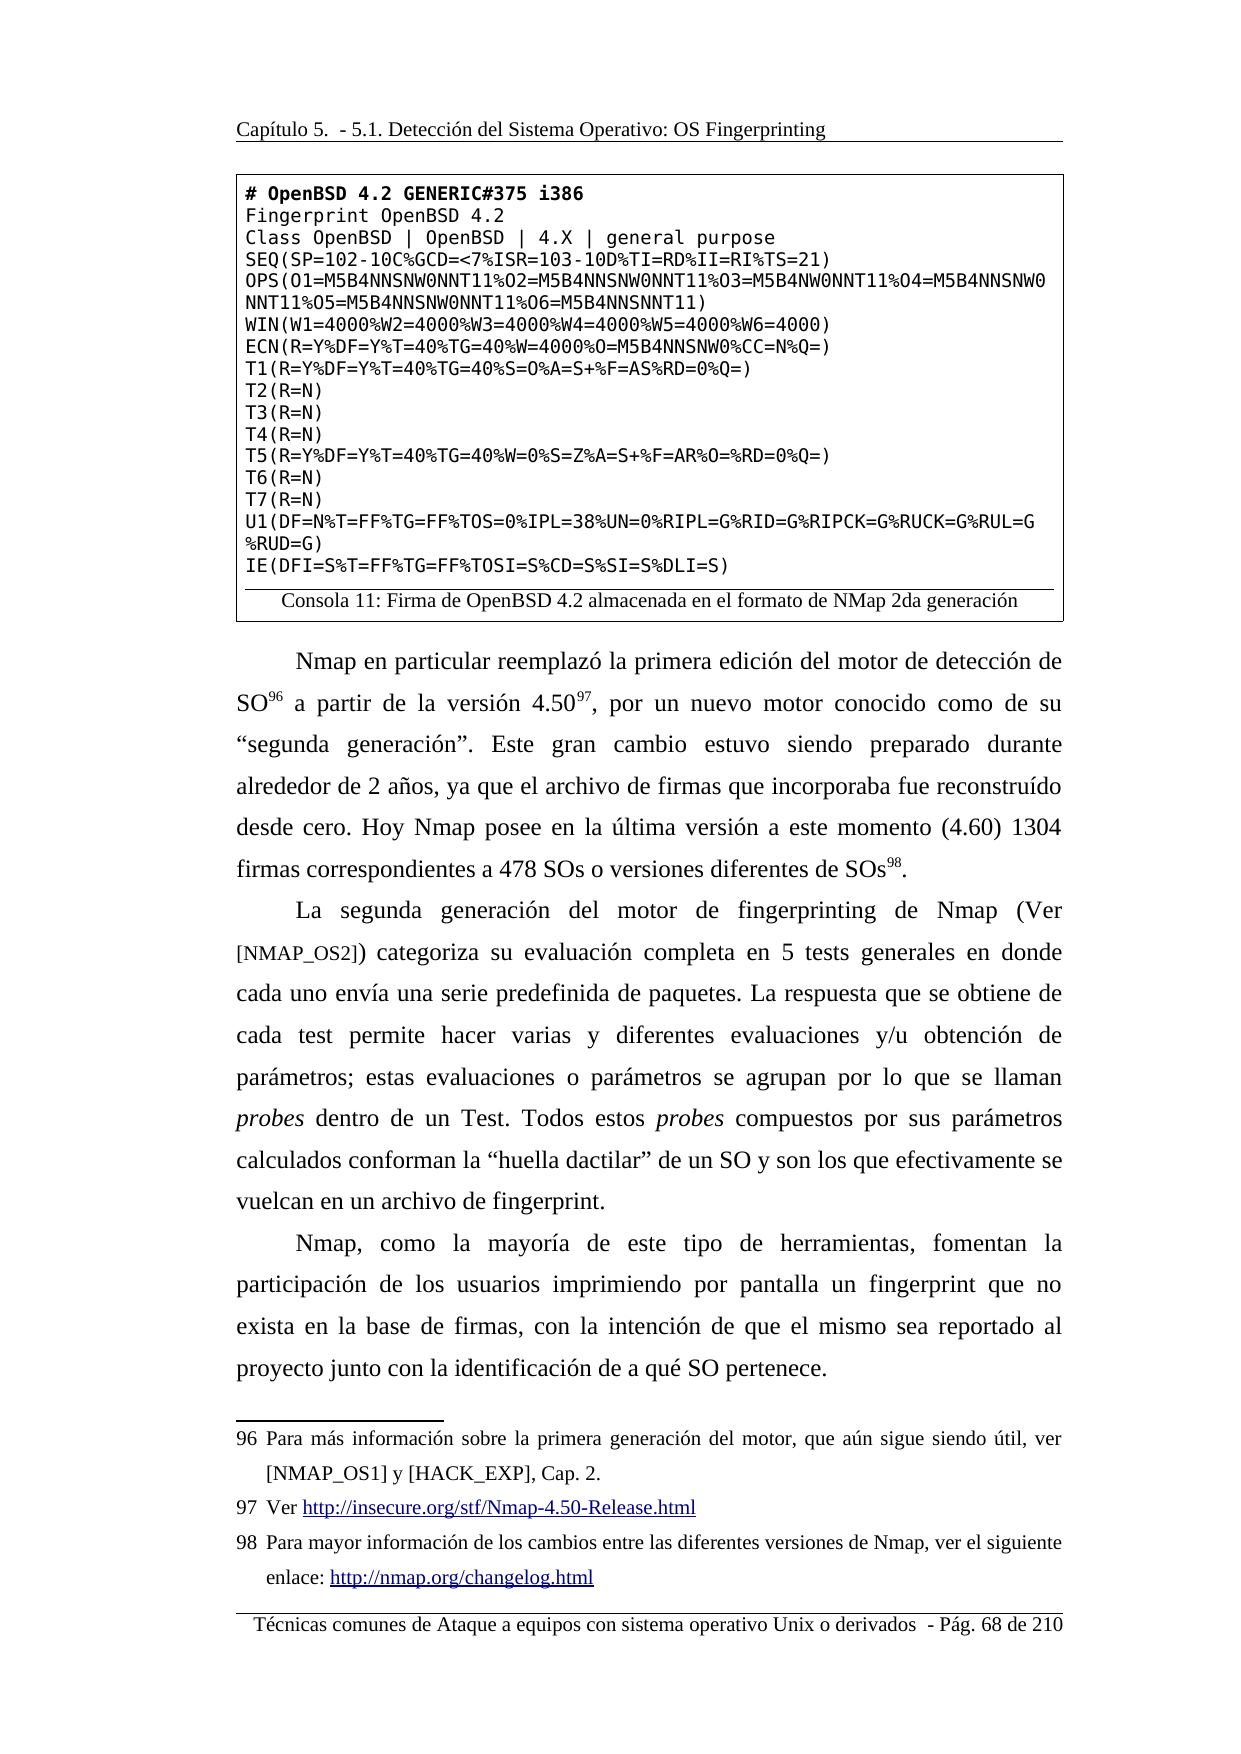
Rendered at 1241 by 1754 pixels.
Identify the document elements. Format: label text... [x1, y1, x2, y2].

text T1(R=Y%DF=Y%T=40%TG=40%S=O%A=S+%F=AS%RD=0%Q=) [245, 358, 1054, 380]
text Nmap en particular reemplazó la primera edición del motor de detección de SO a partir de la versión 4.50, por un nuevo motor conocido como de su “segunda generación”. Este gran cambio estuvo siendo preparado durante alrededor de 2 años, ya que el archivo de firmas que incorporaba fue reconstruído desde cero. Hoy Nmap posee en la última versión a este momento (4.60) 1304 firmas correspondientes a 478 SOs o versiones diferentes de SOs. [236, 622, 1063, 883]
text Ver http://insecure.org/stf/Nmap-4.50-Release.html [236, 1496, 1063, 1519]
text La segunda generación del motor de fingerprinting de Nmap (Ver [NMAP_OS2]) categoriza su evaluación completa en 5 tests generales en donde cada uno envía una serie predefinida de paquetes. La respuesta que se obtiene de cada test permite hacer varias y diferentes evaluaciones y/u obtención de parámetros; estas evaluaciones o parámetros se agrupan por lo que se llaman probes dentro de un Test. Todos estos probes compuestos por sus parámetros calculados conforman la “huella dactilar” de un SO y son los que efectivamente se vuelcan en un archivo de fingerprint. [236, 896, 1063, 1215]
text IE(DFI=S%T=FF%TG=FF%TOSI=S%CD=S%SI=S%DLI=S) [245, 555, 1054, 577]
text # OpenBSD 4.2 GENERIC#375 i386 [245, 183, 1054, 205]
text Para más información sobre la primera generación del motor, que aún sigue siendo útil, ver [NMAP_OS1] y [HACK_EXP], Cap. 2. [236, 1427, 1063, 1484]
text ECN(R=Y%DF=Y%T=40%TG=40%W=4000%O=M5B4NNSNW0%CC=N%Q=) [245, 336, 1054, 358]
text SEQ(SP=102-10C%GCD=<7%ISR=103-10D%TI=RD%II=RI%TS=21) [245, 248, 1054, 270]
text Para mayor información de los cambios entre las diferentes versiones de Nmap, ver el siguiente enlace: http://nmap.org/changelog.html [236, 1531, 1063, 1589]
text OPS(O1=M5B4NNSNW0NNT11%O2=M5B4NNSNW0NNT11%O3=M5B4NW0NNT11%O4=M5B4NNSNW0NNT11%O5=M5B4NNSNW0NNT11%O6=M5B4NNSNNT11) [245, 270, 1054, 314]
text Consola 11: Firma de OpenBSD 4.2 almacenada en el formato de NMap 2da generación [245, 590, 1054, 612]
text T5(R=Y%DF=Y%T=40%TG=40%W=0%S=Z%A=S+%F=AR%O=%RD=0%Q=) [245, 445, 1054, 467]
text T2(R=N) [245, 380, 1054, 402]
text Fingerprint OpenBSD 4.2 [245, 205, 1054, 227]
text [237, 175, 1063, 621]
text T6(R=N) [245, 467, 1054, 489]
text T3(R=N) [245, 402, 1054, 423]
text WIN(W1=4000%W2=4000%W3=4000%W4=4000%W5=4000%W6=4000) [245, 314, 1054, 336]
text U1(DF=N%T=FF%TG=FF%TOS=0%IPL=38%UN=0%RIPL=G%RID=G%RIPCK=G%RUCK=G%RUL=G%RUD=G) [245, 511, 1054, 555]
text Nmap, como la mayoría de este tipo de herramientas, fomentan la participación de los usuarios imprimiendo por pantalla un fingerprint que no exista en la base de firmas, con la intención de que el mismo sea reportado al proyecto junto con la identificación de a qué SO pertenece. [236, 1229, 1063, 1381]
text Class OpenBSD | OpenBSD | 4.X | general purpose [245, 227, 1054, 248]
text T7(R=N) [245, 489, 1054, 511]
text T4(R=N) [245, 423, 1054, 445]
